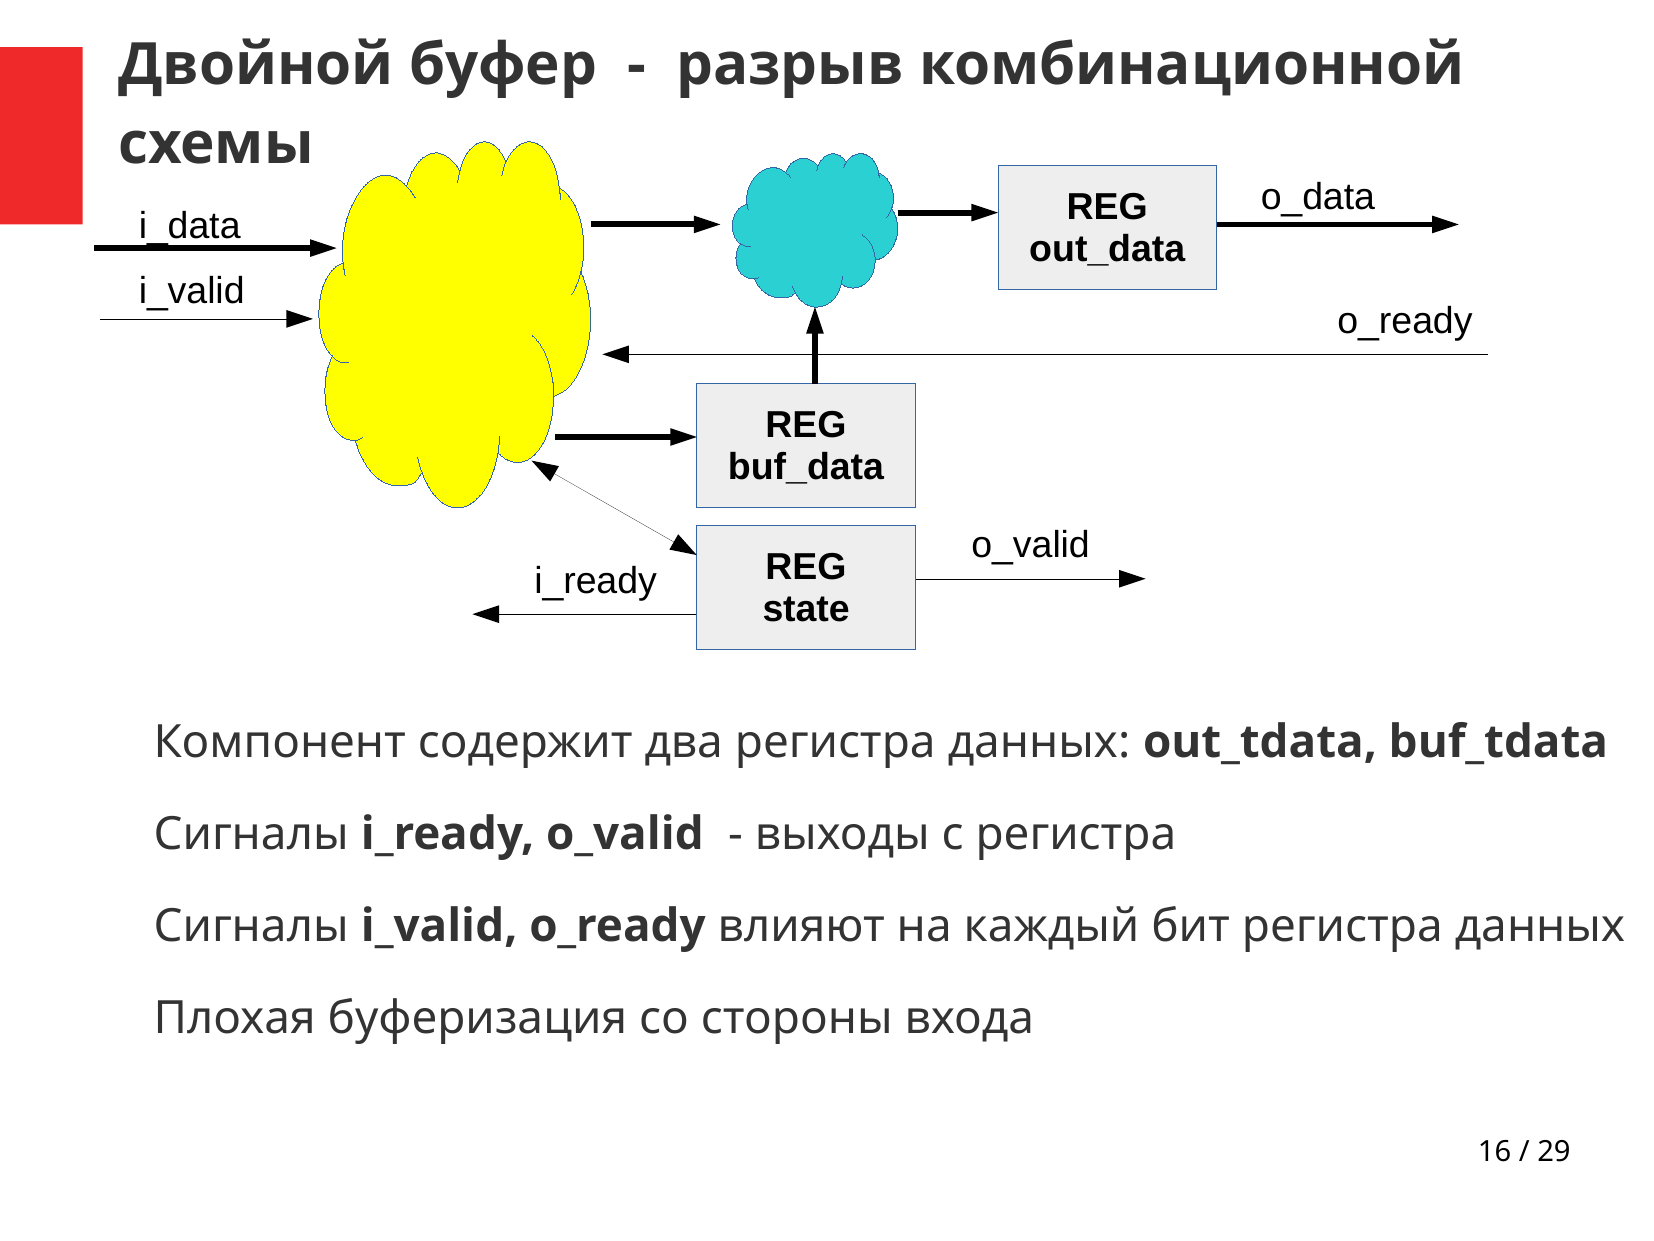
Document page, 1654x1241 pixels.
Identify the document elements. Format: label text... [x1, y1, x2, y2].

text_box o_data [1246, 167, 1441, 237]
text_box o_valid [956, 516, 1140, 615]
text_box o_ready [1322, 291, 1489, 390]
text_box i_data [124, 197, 266, 254]
list Компонент содержит два регистра данных: out_tdata, buf_tdata Сигналы i_ready, o_valid - выходы с регистра Сигналы i_valid, o_ready влияют на каждый бит регистра данных Плохая буферизация со стороны входа [82, 708, 1630, 1111]
text_box REG out_data [998, 165, 1217, 290]
text_box [318, 141, 591, 508]
text_box [732, 153, 898, 308]
text_box REG state [696, 525, 916, 650]
text_box i_ready [519, 551, 686, 650]
title Двойной буфер - разрыв комбинационной схемы [118, 22, 1571, 181]
text_box REG buf_data [696, 383, 916, 508]
text_box i_valid [124, 262, 272, 322]
